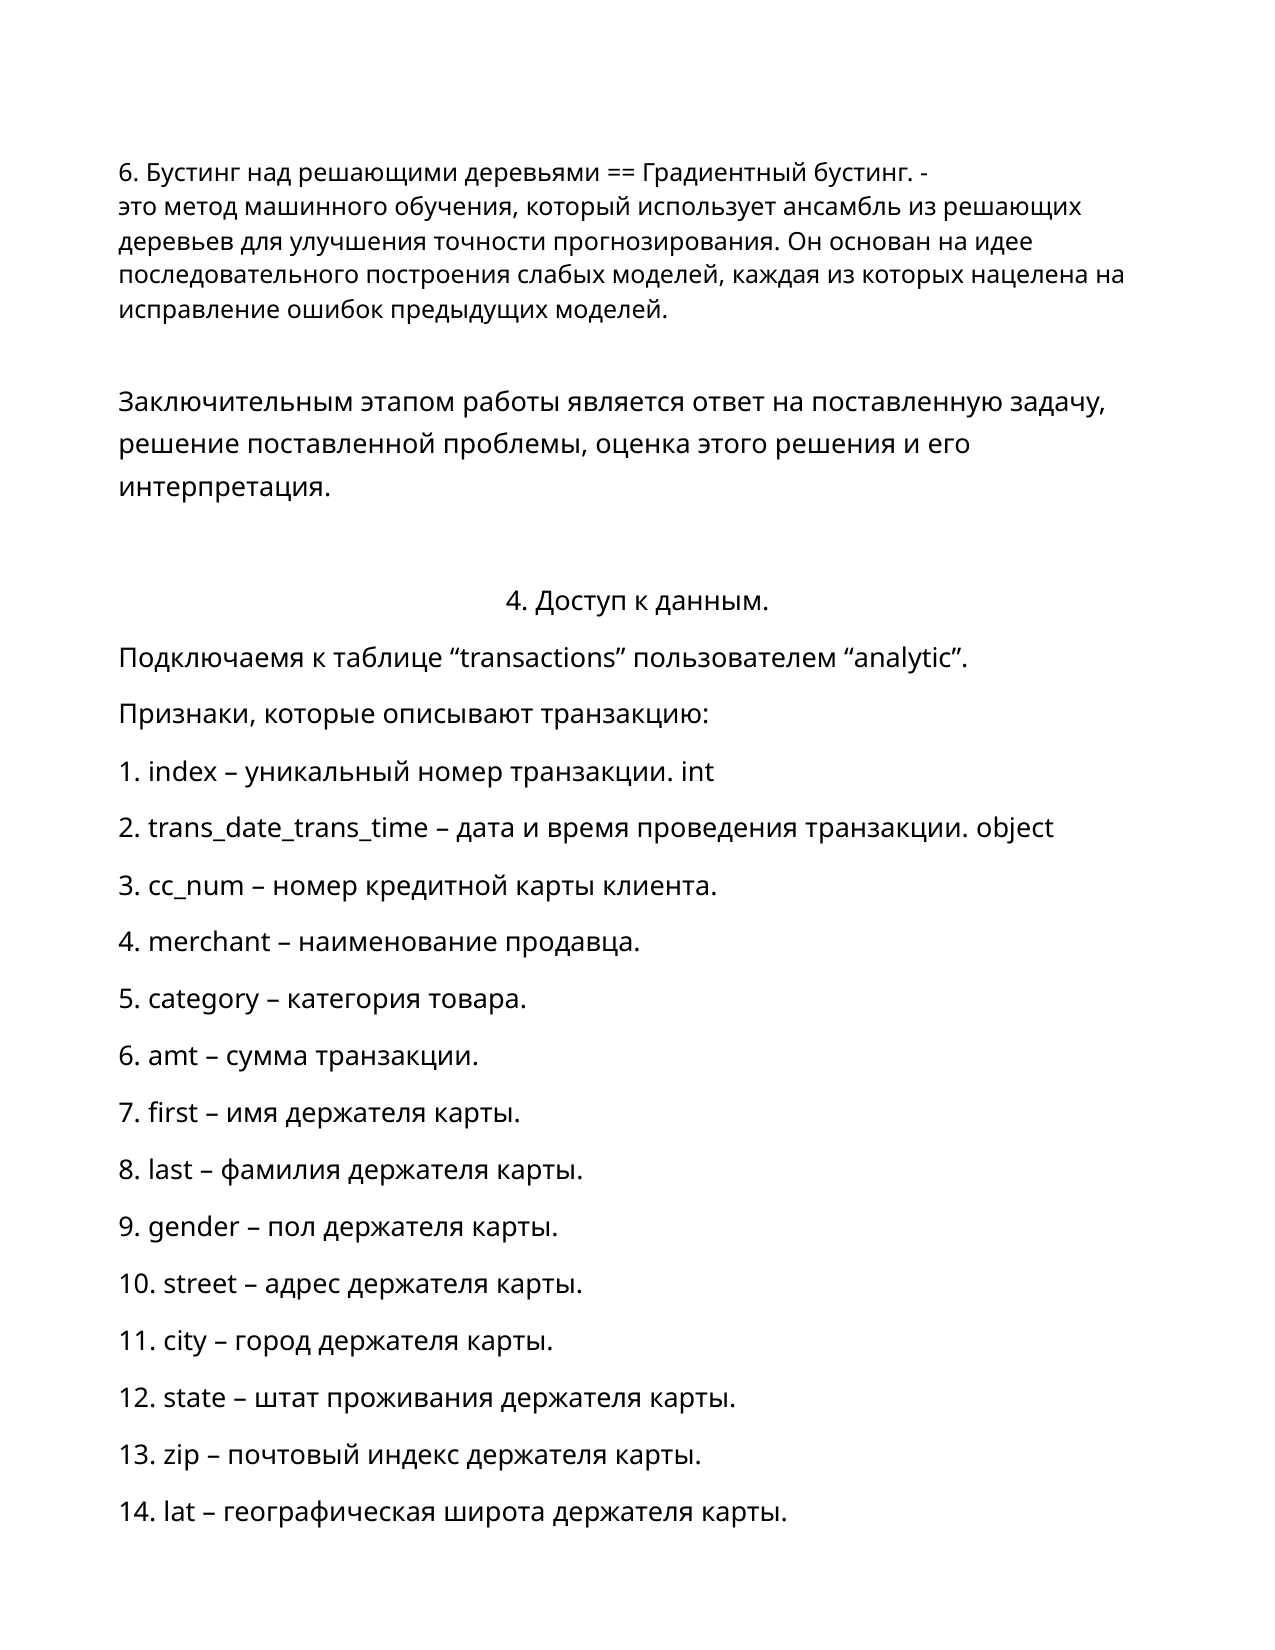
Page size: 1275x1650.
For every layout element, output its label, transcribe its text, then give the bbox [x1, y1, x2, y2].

text 14. lat – географическая широта держателя карты. [118, 1493, 1157, 1529]
text 8. last – фамилия держателя карты. [118, 1151, 1157, 1188]
text Признаки, которые описывают транзакцию: [118, 695, 1157, 732]
text 9. gender – пол держателя карты. [118, 1208, 1157, 1245]
text Подключаемя к таблице “transactions” пользователем “analytic”. [118, 638, 1157, 675]
text 7. first – имя держателя карты. [118, 1094, 1157, 1131]
text 6. Бустинг над решающими деревьями == Градиентный бустинг. - [118, 155, 1157, 189]
text Заключительным этапом работы является ответ на поставленную задачу, решение поставленной проблемы, оценка этого решения и его интерпретация. [118, 382, 1157, 504]
text 6. amt – сумма транзакции. [118, 1037, 1157, 1074]
text 3. cc_num – номер кредитной карты клиента. [118, 866, 1157, 903]
text это метод машинного обучения, который использует ансамбль из решающих деревьев для улучшения точности прогнозирования. Он основан на идее последовательного построения слабых моделей, каждая из которых нацелена на исправление ошибок предыдущих моделей. [118, 189, 1157, 325]
text 13. zip – почтовый индекс держателя карты. [118, 1436, 1157, 1473]
text 4. Доступ к данным. [118, 581, 1157, 618]
text 1. index – уникальный номер транзакции. int [118, 752, 1157, 789]
text 10. street – адрес держателя карты. [118, 1265, 1157, 1302]
text 2. trans_date_trans_time – дата и время проведения транзакции. object [118, 809, 1157, 846]
text 12. state – штат проживания держателя карты. [118, 1379, 1157, 1416]
text 11. city – город держателя карты. [118, 1322, 1157, 1359]
text 4. merchant – наименование продавца. [118, 923, 1157, 960]
text 5. category – категория товара. [118, 980, 1157, 1017]
